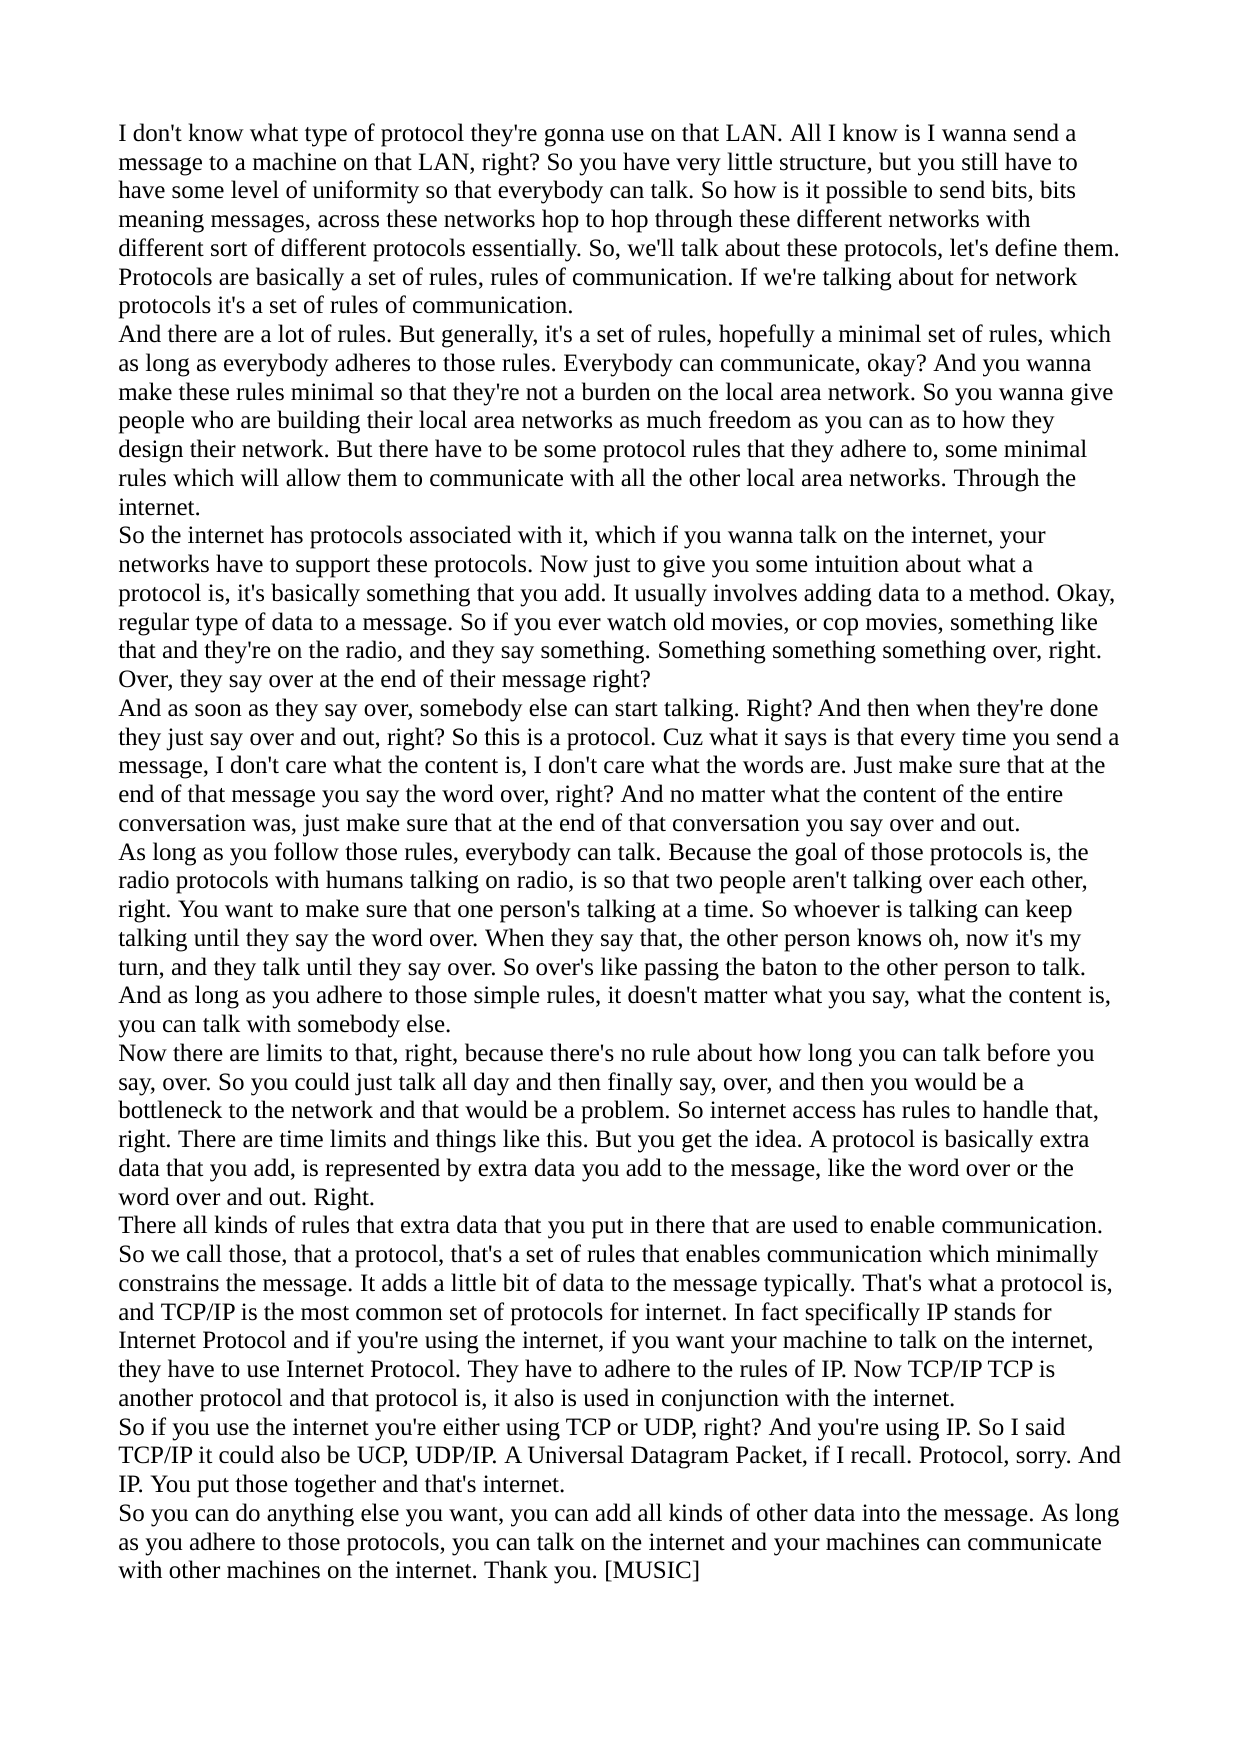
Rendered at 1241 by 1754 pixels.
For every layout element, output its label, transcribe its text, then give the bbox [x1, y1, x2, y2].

text ​As long as you follow those rules, everybody can talk. ​Because the goal of those protocols is, the radio protocols with humans talking on ​radio, is so that two people aren't talking over each other, right. ​You want to make sure that one person's talking at a time. ​So whoever is talking can keep talking until they say the word over. ​When they say that, the other person knows oh, now it's my turn, and ​they talk until they say over. ​So over's like passing the baton to the other person to talk. ​And as long as you adhere to those simple rules, it doesn't matter what you say, ​what the content is, you can talk with somebody else. [118, 837, 1122, 1038]
text ​So if you use the internet you're either using TCP or UDP, right? ​And you're using IP. ​So I said TCP/IP it could also be UCP, UDP/IP. ​A Universal Datagram Packet, if I recall. ​Protocol, sorry. ​And IP. ​You put those together and that's internet. [118, 1412, 1122, 1498]
text ​So you can do anything else you want, ​you can add all kinds of other data into the message. ​As long as you adhere to those protocols, you can talk on the internet and ​your machines can communicate with other machines on the internet. ​Thank you. ​[MUSIC] [118, 1498, 1122, 1584]
text ​I don't know what type of protocol they're gonna use on that LAN. ​All I know is I wanna send a message to a machine on that LAN, right? ​So you have very little structure, but ​you still have to have some level of uniformity so that everybody can talk. ​So how is it possible to send bits, bits meaning messages, ​across these networks hop to hop through these different networks with different ​sort of different protocols essentially. ​So, we'll talk about these protocols, let's define them. ​Protocols are basically a set of rules, rules of communication. ​If we're talking about for ​network protocols it's a set of rules of communication. [118, 118, 1122, 319]
text ​And there are a lot of rules. ​But generally, it's a set of rules, ​hopefully a minimal set of rules, which as long as everybody adheres to those rules. ​Everybody can communicate, okay? ​And you wanna make these rules minimal so ​that they're not a burden on the local area network. ​So you wanna give people who are building their local area networks as much freedom ​as you can as to how they design their network. ​But there have to be some protocol rules that they adhere to, some minimal rules ​which will allow them to communicate with all the other local area networks. ​Through the internet. [118, 319, 1122, 521]
text ​There all kinds of rules that extra data that you put in there ​that are used to enable communication. ​So we call those, that a protocol, that's a set of rules that enables communication ​which minimally constrains the message. ​It adds a little bit of data to the message typically. ​That's what a protocol is, and ​TCP/IP is the most common set of protocols for internet. ​In fact specifically IP stands for Internet Protocol and ​if you're using the internet, if you want your machine to talk on the internet, ​they have to use Internet Protocol. ​They have to adhere to the rules of IP. ​Now TCP/IP TCP is another protocol and that protocol is, ​it also is used in conjunction with the internet. [118, 1211, 1122, 1412]
text ​And as soon as they say over, somebody else can start talking. ​Right? And then when they're done they just say ​over and out, right? ​So this is a protocol. ​Cuz what it says is that every time you send a message, ​I don't care what the content is, I don't care what the words are. ​Just make sure that at the end of that message you say the word over, right? ​And no matter what the content of the entire conversation was, ​just make sure that at the end of that conversation you say over and out. [118, 693, 1122, 837]
text ​So the internet has protocols associated with it, which ​if you wanna talk on the internet, your networks have to support these protocols. ​Now just to give you some intuition about what a protocol is, ​it's basically something that you add. ​It usually involves adding data to a method. ​Okay, regular type of data to a message. ​So if you ever watch old movies, or cop movies, ​something like that and they're on the radio, and they say something. ​Something something something over, right. ​Over, they say over at the end of their message right? [118, 521, 1122, 693]
text ​Now there are limits to that, right, ​because there's no rule about how long you can talk before you say, over. ​So you could just talk all day and then finally say, over, and ​then you would be a bottleneck to the network and that would be a problem. ​So internet access has rules to handle that, right. ​There are time limits and things like this. ​But you get the idea. ​A protocol is basically extra data that you add, is represented by extra data ​you add to the message, like the word over or the word over and out. ​Right. [118, 1038, 1122, 1211]
